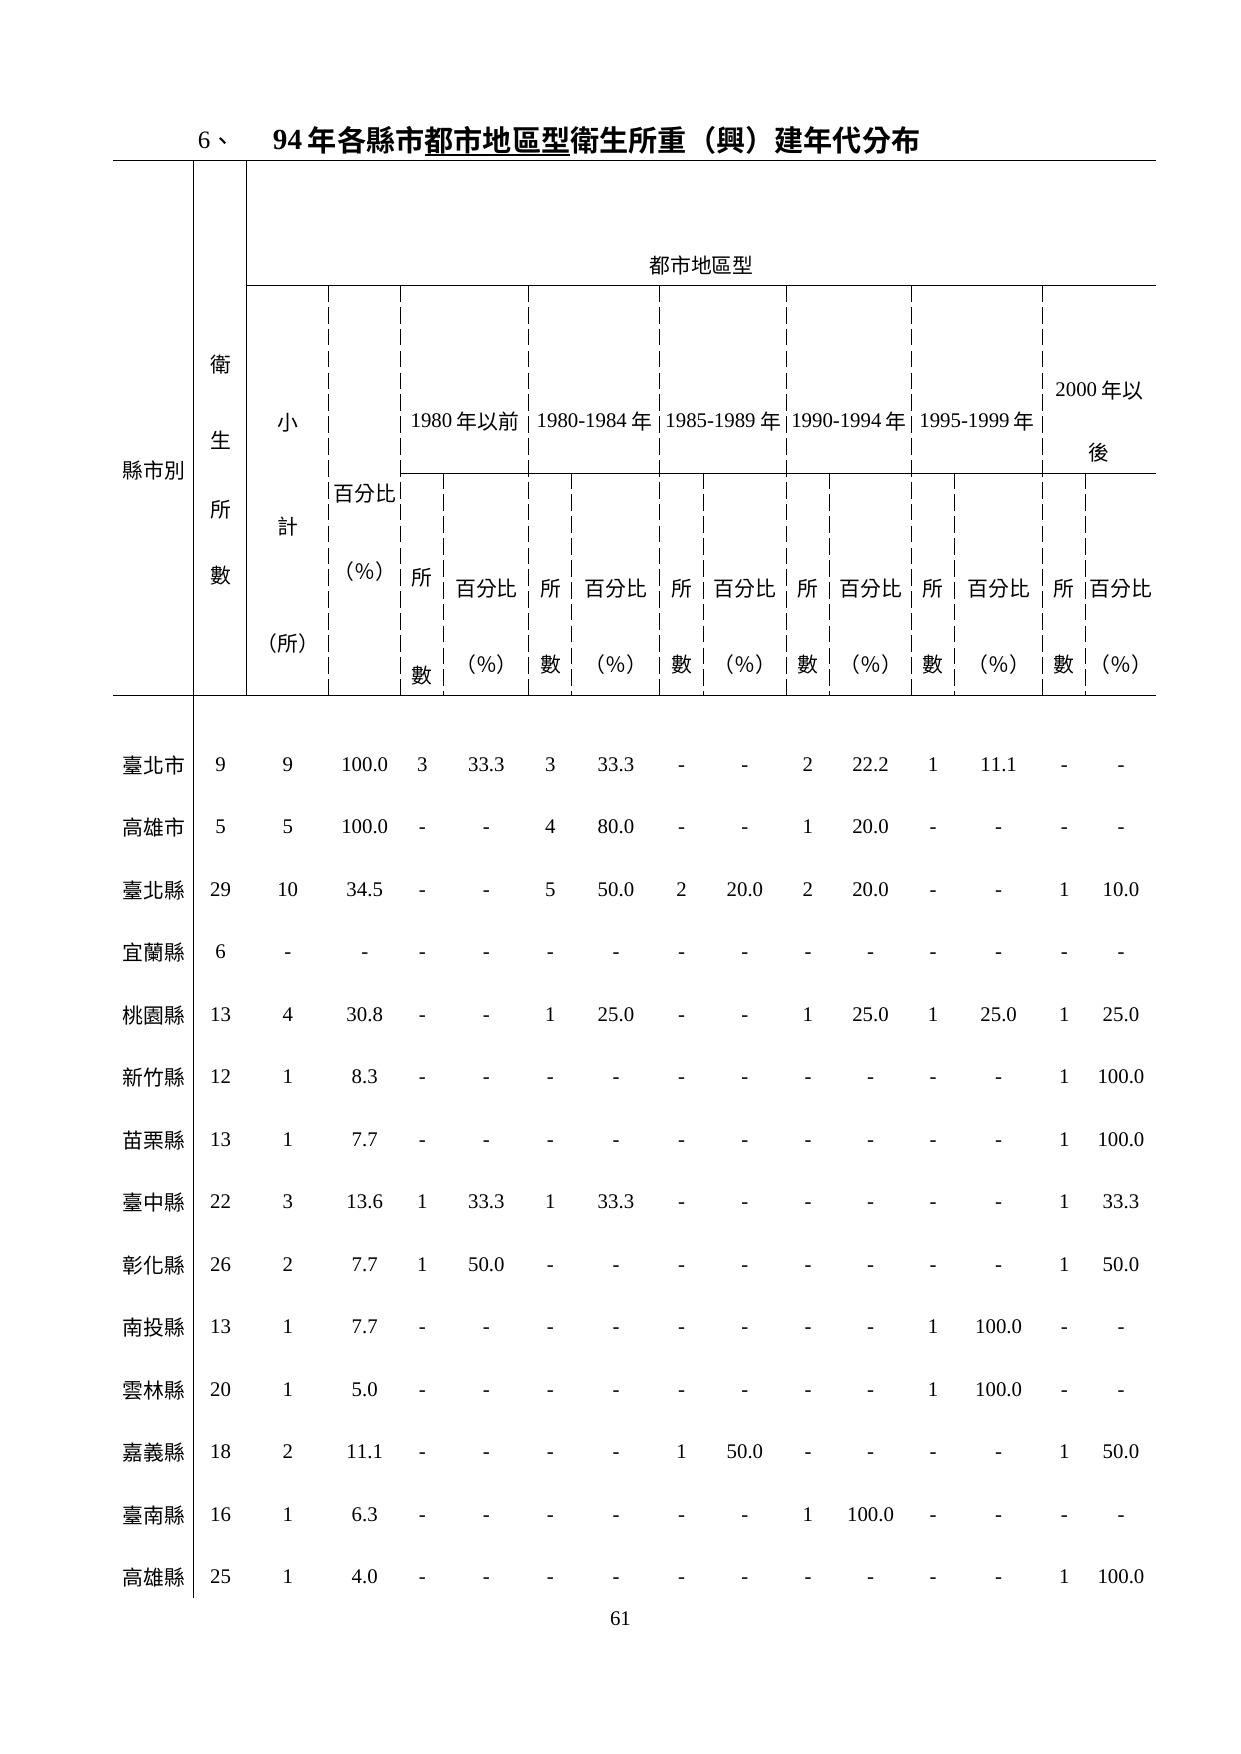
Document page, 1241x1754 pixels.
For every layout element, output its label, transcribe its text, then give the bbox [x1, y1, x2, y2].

table_cell - [786, 1348, 829, 1410]
table_cell - [786, 1160, 829, 1222]
table_cell 臺北市 [113, 696, 193, 785]
table_cell - [529, 1473, 572, 1535]
table_cell - [1086, 910, 1156, 972]
table_cell - [829, 1223, 911, 1285]
table_cell 苗栗縣 [113, 1098, 193, 1160]
table_cell - [400, 1535, 444, 1597]
table_cell 33.3 [444, 696, 528, 785]
table_cell - [1043, 696, 1086, 785]
table_cell - [911, 1160, 954, 1222]
table_cell 1 [1043, 1160, 1086, 1222]
table_cell - [660, 1285, 703, 1347]
table_cell 13 [194, 1285, 247, 1347]
table_cell - [955, 1035, 1042, 1097]
table_cell 25.0 [1086, 973, 1156, 1035]
table_cell - [703, 1285, 786, 1347]
table_cell 1 [400, 1223, 444, 1285]
table_cell 7.7 [328, 1285, 400, 1347]
table_cell 100.0 [1086, 1035, 1156, 1097]
table_cell 1 [1043, 848, 1086, 910]
table_cell 10.0 [1086, 848, 1156, 910]
table_cell 南投縣 [113, 1285, 193, 1347]
table_cell - [1043, 910, 1086, 972]
table_cell 6 [194, 910, 247, 972]
table_cell - [660, 696, 703, 785]
table_cell 22.2 [829, 696, 911, 785]
table_cell 高雄市 [113, 785, 193, 847]
table_cell 百分比 （％） [444, 474, 528, 695]
table_cell - [400, 1473, 444, 1535]
table_cell 1995-1999年 [911, 286, 1042, 472]
table_cell 所 數 [1043, 474, 1086, 695]
table_cell - [572, 1535, 660, 1597]
table_cell - [955, 1223, 1042, 1285]
table_cell 4.0 [328, 1535, 400, 1597]
table_cell - [444, 973, 528, 1035]
table_cell - [444, 1348, 528, 1410]
table_cell 小 計 （所） [247, 286, 328, 695]
table_cell - [444, 785, 528, 847]
table_cell - [444, 910, 528, 972]
table_cell - [400, 910, 444, 972]
table_cell 百分比 （％） [703, 474, 786, 695]
table_cell 30.8 [328, 973, 400, 1035]
table_cell - [444, 1410, 528, 1472]
table_cell 百分比 （％） [955, 474, 1042, 695]
table_cell - [529, 1285, 572, 1347]
table_cell - [572, 1285, 660, 1347]
table_cell 1 [911, 1285, 954, 1347]
table_cell 1980年以前 [400, 286, 528, 472]
table_header 衛 生 所 數 [194, 161, 246, 695]
table_cell - [1086, 1348, 1156, 1410]
table_cell - [529, 1035, 572, 1097]
table_cell - [829, 1285, 911, 1347]
table_cell 1 [247, 1535, 328, 1597]
table_cell 13 [194, 973, 247, 1035]
table_cell 25 [194, 1535, 247, 1597]
table_cell 1 [911, 1348, 954, 1410]
table_cell 20.0 [829, 785, 911, 847]
table_cell - [572, 1035, 660, 1097]
table_cell 3 [400, 696, 444, 785]
table_cell 1 [660, 1410, 703, 1472]
table_cell 2 [660, 848, 703, 910]
table_cell 25.0 [955, 973, 1042, 1035]
table_cell - [572, 1473, 660, 1535]
table_cell 50.0 [1086, 1223, 1156, 1285]
table_cell 11.1 [955, 696, 1042, 785]
table_cell - [786, 1035, 829, 1097]
table_cell 22 [194, 1160, 247, 1222]
table_cell - [572, 910, 660, 972]
table_cell 1 [911, 696, 954, 785]
table_cell - [786, 1098, 829, 1160]
table_cell 50.0 [703, 1410, 786, 1472]
table_cell 所 數 [400, 474, 444, 695]
table_cell - [911, 1035, 954, 1097]
table_cell 29 [194, 848, 247, 910]
table_cell - [529, 1535, 572, 1597]
table_cell 1 [247, 1098, 328, 1160]
table_cell 100.0 [955, 1348, 1042, 1410]
table_cell - [529, 1098, 572, 1160]
table_cell 1980-1984年 [529, 286, 660, 472]
table_cell - [444, 1535, 528, 1597]
table_cell 5 [529, 848, 572, 910]
table_cell 18 [194, 1410, 247, 1472]
table_cell - [703, 1035, 786, 1097]
table_cell 1 [247, 1348, 328, 1410]
table_cell 50.0 [572, 848, 660, 910]
table_cell - [911, 1223, 954, 1285]
table_cell 9 [247, 696, 328, 785]
table_cell 1 [911, 973, 954, 1035]
table_cell 所 數 [786, 474, 829, 695]
table_cell 16 [194, 1473, 247, 1535]
table_cell - [444, 1473, 528, 1535]
table_cell 1 [247, 1473, 328, 1535]
table_cell 8.3 [328, 1035, 400, 1097]
table_cell 100.0 [829, 1473, 911, 1535]
table_cell 1 [1043, 973, 1086, 1035]
table_cell 百分比 （％） [1086, 474, 1156, 695]
table_cell - [703, 910, 786, 972]
table_cell - [660, 1348, 703, 1410]
table_cell - [955, 1160, 1042, 1222]
table_cell 所 數 [660, 474, 703, 695]
table_cell 4 [247, 973, 328, 1035]
table_cell - [911, 1098, 954, 1160]
table_cell 1 [400, 1160, 444, 1222]
table_cell 2 [786, 696, 829, 785]
table_cell - [660, 1535, 703, 1597]
table_cell - [400, 1285, 444, 1347]
table_cell - [444, 1035, 528, 1097]
table_cell - [703, 785, 786, 847]
table_cell - [529, 910, 572, 972]
table_cell - [703, 696, 786, 785]
table_cell - [400, 1098, 444, 1160]
table_cell 高雄縣 [113, 1535, 193, 1597]
table_cell - [572, 1410, 660, 1472]
table_cell - [400, 848, 444, 910]
table_cell - [400, 785, 444, 847]
table_cell - [1043, 1285, 1086, 1347]
table_cell - [829, 1160, 911, 1222]
table_cell 5 [247, 785, 328, 847]
table_cell - [829, 1410, 911, 1472]
table_cell - [660, 1035, 703, 1097]
table_cell - [1043, 1473, 1086, 1535]
table_cell 100.0 [1086, 1098, 1156, 1160]
table_cell 25.0 [572, 973, 660, 1035]
table_cell 13 [194, 1098, 247, 1160]
table_cell - [829, 1035, 911, 1097]
table_cell - [955, 910, 1042, 972]
table_cell 33.3 [572, 1160, 660, 1222]
table_cell 33.3 [1086, 1160, 1156, 1222]
table_cell 2 [247, 1223, 328, 1285]
table_cell - [955, 1410, 1042, 1472]
table_cell - [444, 1098, 528, 1160]
table_cell 6.3 [328, 1473, 400, 1535]
table_cell 臺南縣 [113, 1473, 193, 1535]
table_cell - [911, 1535, 954, 1597]
table_cell - [1086, 785, 1156, 847]
table_cell - [400, 1348, 444, 1410]
table_cell 1 [1043, 1410, 1086, 1472]
table_cell 1 [247, 1035, 328, 1097]
table_cell - [572, 1223, 660, 1285]
table_cell 1 [529, 1160, 572, 1222]
table_cell 20 [194, 1348, 247, 1410]
table_cell 1 [786, 1473, 829, 1535]
table_cell 7.7 [328, 1098, 400, 1160]
table_cell 100.0 [1086, 1535, 1156, 1597]
table_cell 所 數 [529, 474, 572, 695]
table_cell - [911, 1473, 954, 1535]
table_cell 1 [529, 973, 572, 1035]
table_cell - [955, 1473, 1042, 1535]
table_cell 5 [194, 785, 247, 847]
table_cell - [572, 1348, 660, 1410]
table_cell 新竹縣 [113, 1035, 193, 1097]
table_cell 1 [786, 973, 829, 1035]
table_cell - [911, 910, 954, 972]
table_cell 1 [1043, 1035, 1086, 1097]
table_cell - [1086, 696, 1156, 785]
table_cell 所 數 [911, 474, 954, 695]
table_cell - [400, 1410, 444, 1472]
table_cell - [955, 785, 1042, 847]
table_cell - [444, 848, 528, 910]
table_cell 百分比 （％） [328, 286, 400, 695]
table_cell 7.7 [328, 1223, 400, 1285]
table_cell 20.0 [829, 848, 911, 910]
table_cell - [529, 1410, 572, 1472]
table_cell - [911, 1410, 954, 1472]
table_cell 彰化縣 [113, 1223, 193, 1285]
table_cell - [529, 1223, 572, 1285]
table_header 縣市別 [113, 161, 193, 695]
table_cell - [786, 1410, 829, 1472]
table_cell - [572, 1098, 660, 1160]
table_cell 百分比 （％） [829, 474, 911, 695]
table_cell - [1043, 785, 1086, 847]
table_cell 1985-1989年 [660, 286, 786, 472]
table_cell 33.3 [572, 696, 660, 785]
table_cell 3 [529, 696, 572, 785]
table_cell 2000年以後 [1043, 286, 1156, 472]
table_cell - [955, 1535, 1042, 1597]
table_cell 1 [1043, 1535, 1086, 1597]
table_cell 34.5 [328, 848, 400, 910]
table_cell - [328, 910, 400, 972]
table_cell - [660, 1473, 703, 1535]
table_cell - [786, 1535, 829, 1597]
table_cell - [911, 785, 954, 847]
table_cell - [911, 848, 954, 910]
table_cell 1990-1994年 [786, 286, 911, 472]
table_cell 臺中縣 [113, 1160, 193, 1222]
table_cell 4 [529, 785, 572, 847]
table_cell 25.0 [829, 973, 911, 1035]
table_cell 100.0 [328, 785, 400, 847]
table_cell 嘉義縣 [113, 1410, 193, 1472]
table_cell - [1043, 1348, 1086, 1410]
table_cell 33.3 [444, 1160, 528, 1222]
table_cell 9 [194, 696, 247, 785]
table_cell 80.0 [572, 785, 660, 847]
table_cell - [703, 1473, 786, 1535]
table_cell 13.6 [328, 1160, 400, 1222]
table_cell - [703, 1535, 786, 1597]
table_cell 5.0 [328, 1348, 400, 1410]
table_cell - [829, 1348, 911, 1410]
table_cell 50.0 [444, 1223, 528, 1285]
table_cell - [660, 785, 703, 847]
table_cell 雲林縣 [113, 1348, 193, 1410]
table_cell - [829, 1098, 911, 1160]
table_cell 100.0 [955, 1285, 1042, 1347]
table_cell - [660, 1160, 703, 1222]
table_cell - [660, 1098, 703, 1160]
table_cell 宜蘭縣 [113, 910, 193, 972]
table_cell 100.0 [328, 696, 400, 785]
table_cell - [1086, 1473, 1156, 1535]
table_cell - [444, 1285, 528, 1347]
table_cell 百分比 （％） [572, 474, 660, 695]
table_cell 10 [247, 848, 328, 910]
table_cell - [703, 1160, 786, 1222]
table_cell - [660, 973, 703, 1035]
table_cell - [703, 1348, 786, 1410]
table_cell - [400, 973, 444, 1035]
table_cell - [703, 1098, 786, 1160]
table_cell - [786, 1285, 829, 1347]
table_cell 26 [194, 1223, 247, 1285]
table_cell 12 [194, 1035, 247, 1097]
table_cell 1 [1043, 1223, 1086, 1285]
table_cell - [955, 848, 1042, 910]
table_cell - [400, 1035, 444, 1097]
table_cell 50.0 [1086, 1410, 1156, 1472]
table_cell 3 [247, 1160, 328, 1222]
table_cell 桃園縣 [113, 973, 193, 1035]
table_cell - [1086, 1285, 1156, 1347]
table_cell - [786, 1223, 829, 1285]
table_cell - [829, 910, 911, 972]
list 94年各縣市都市地區型衛生所重（興）建年代分布 [198, 97, 1092, 160]
table_cell - [829, 1535, 911, 1597]
table_cell 1 [1043, 1098, 1086, 1160]
table_header 都市地區型 [247, 161, 1156, 285]
table_cell - [660, 1223, 703, 1285]
table_cell - [660, 910, 703, 972]
table_cell - [703, 973, 786, 1035]
table_cell 20.0 [703, 848, 786, 910]
table_cell 2 [247, 1410, 328, 1472]
table_cell 臺北縣 [113, 848, 193, 910]
table_cell 2 [786, 848, 829, 910]
table_cell - [247, 910, 328, 972]
table_cell 11.1 [328, 1410, 400, 1472]
table_cell - [703, 1223, 786, 1285]
table_cell 1 [247, 1285, 328, 1347]
table_cell - [955, 1098, 1042, 1160]
table_cell - [786, 910, 829, 972]
table_cell 1 [786, 785, 829, 847]
table_cell - [529, 1348, 572, 1410]
